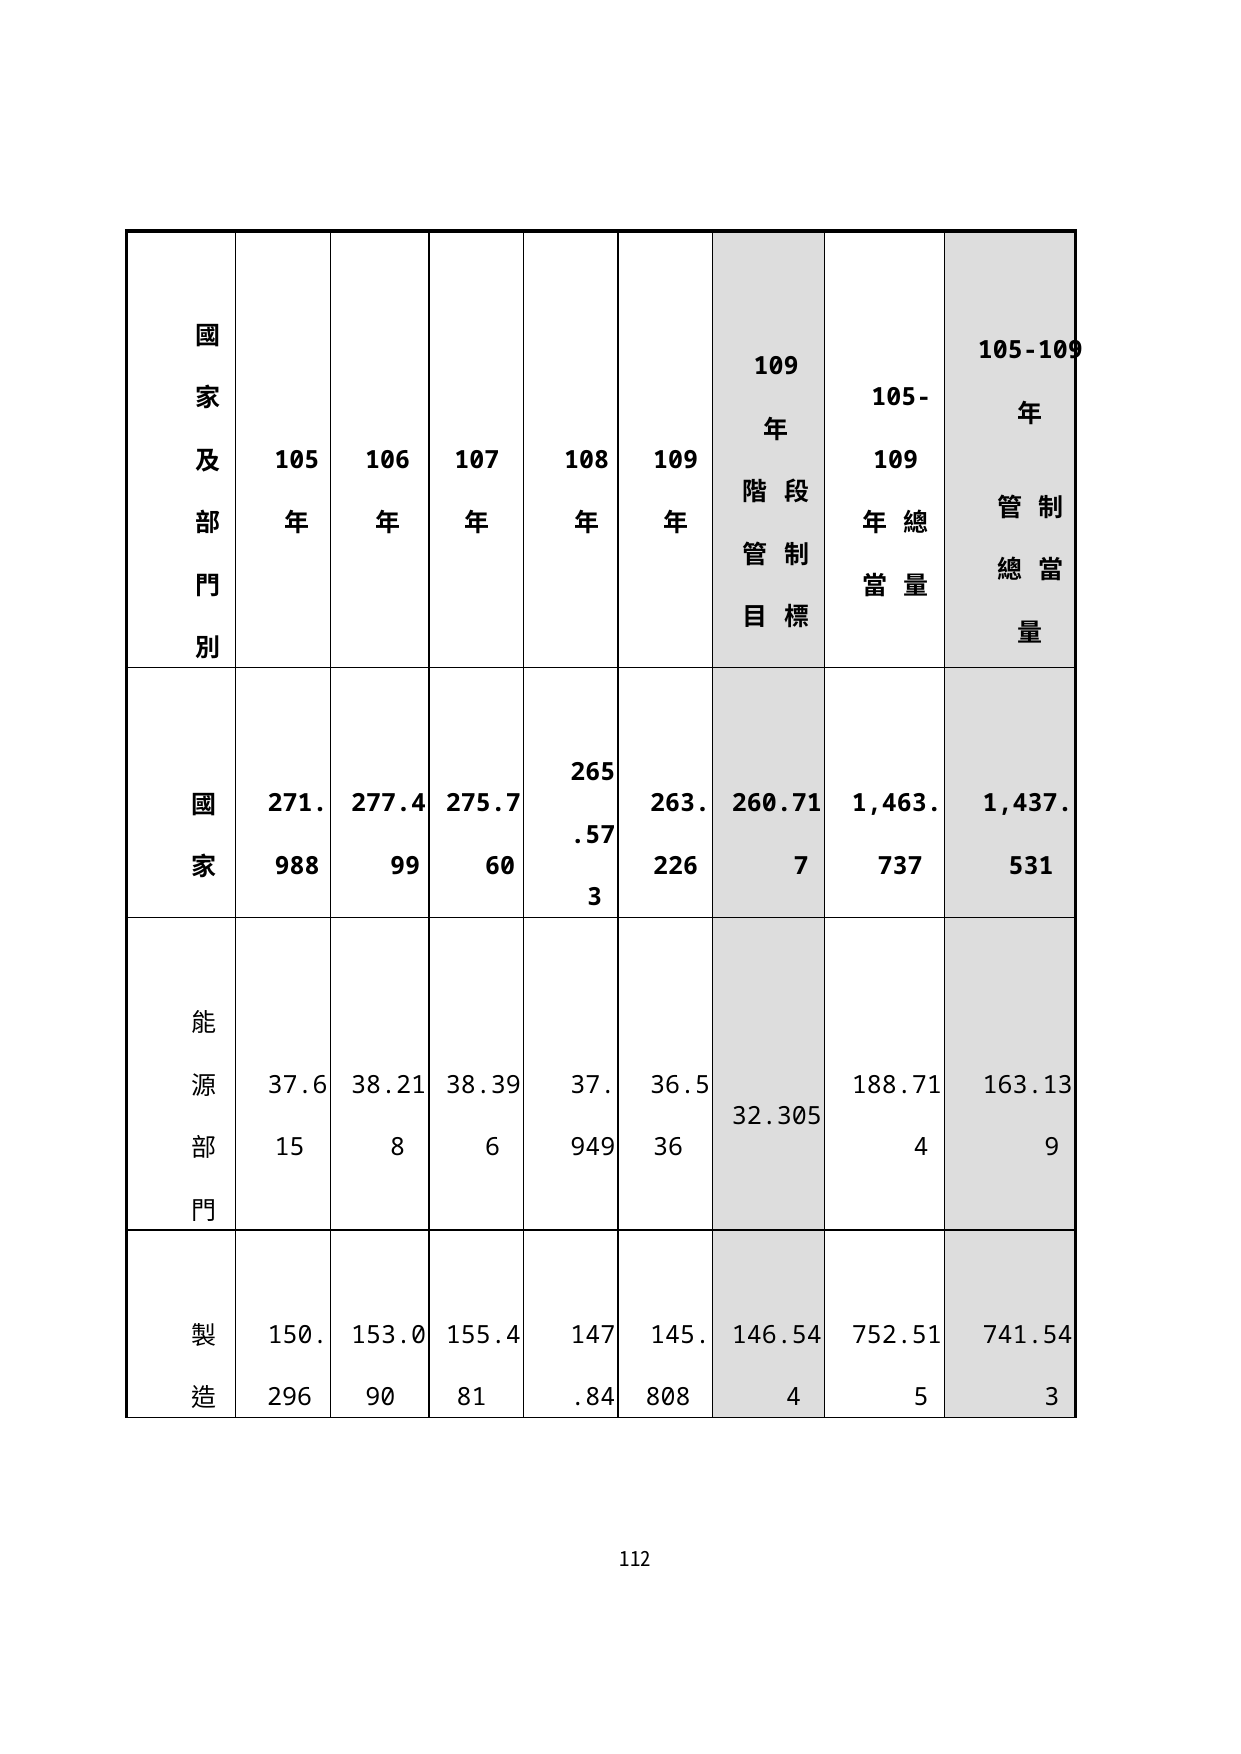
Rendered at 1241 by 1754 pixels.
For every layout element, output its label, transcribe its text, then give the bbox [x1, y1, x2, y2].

table_cell 製造 [128, 1231, 235, 1417]
table_cell 150.296 [236, 1231, 330, 1417]
table_cell 36.536 [619, 918, 712, 1229]
table_cell 271.988 [236, 668, 330, 917]
table_cell 37.615 [236, 918, 330, 1229]
table_cell 188.714 [825, 918, 944, 1229]
table_header 109年 [619, 233, 712, 667]
table_header 國家及 部門別 [128, 233, 235, 667]
table_cell 741.543 [945, 1231, 1074, 1417]
table_cell 275.760 [430, 668, 523, 917]
table_header 109年 階段管制目標 [713, 233, 824, 667]
table_header 106年 [331, 233, 428, 667]
table_cell 153.090 [331, 1231, 428, 1417]
table_cell 38.396 [430, 918, 523, 1229]
table_cell 260.717 [713, 668, 824, 917]
table_cell 38.218 [331, 918, 428, 1229]
table_cell 145.808 [619, 1231, 712, 1417]
table_header 105-109年 管制總當量 [945, 233, 1074, 667]
table_cell 277.499 [331, 668, 428, 917]
table_cell 265.573 [524, 668, 617, 917]
table_cell 1,437.531 [945, 668, 1074, 917]
table_header 108年 [524, 233, 617, 667]
table_cell 1,463.737 [825, 668, 944, 917]
table_cell 能源部門 [128, 918, 235, 1229]
table_cell 163.139 [945, 918, 1074, 1229]
table_cell 37.949 [524, 918, 617, 1229]
table_cell 147.84 [524, 1231, 617, 1417]
table_cell 155.481 [430, 1231, 523, 1417]
table_cell 32.305 [713, 918, 824, 1229]
table_header 105-109年總當量 [825, 233, 944, 667]
table_cell 146.544 [713, 1231, 824, 1417]
table_header 107年 [430, 233, 523, 667]
table_cell 263.226 [619, 668, 712, 917]
table_header 105年 [236, 233, 330, 667]
table_cell 國家 [128, 668, 235, 917]
table_cell 752.515 [825, 1231, 944, 1417]
